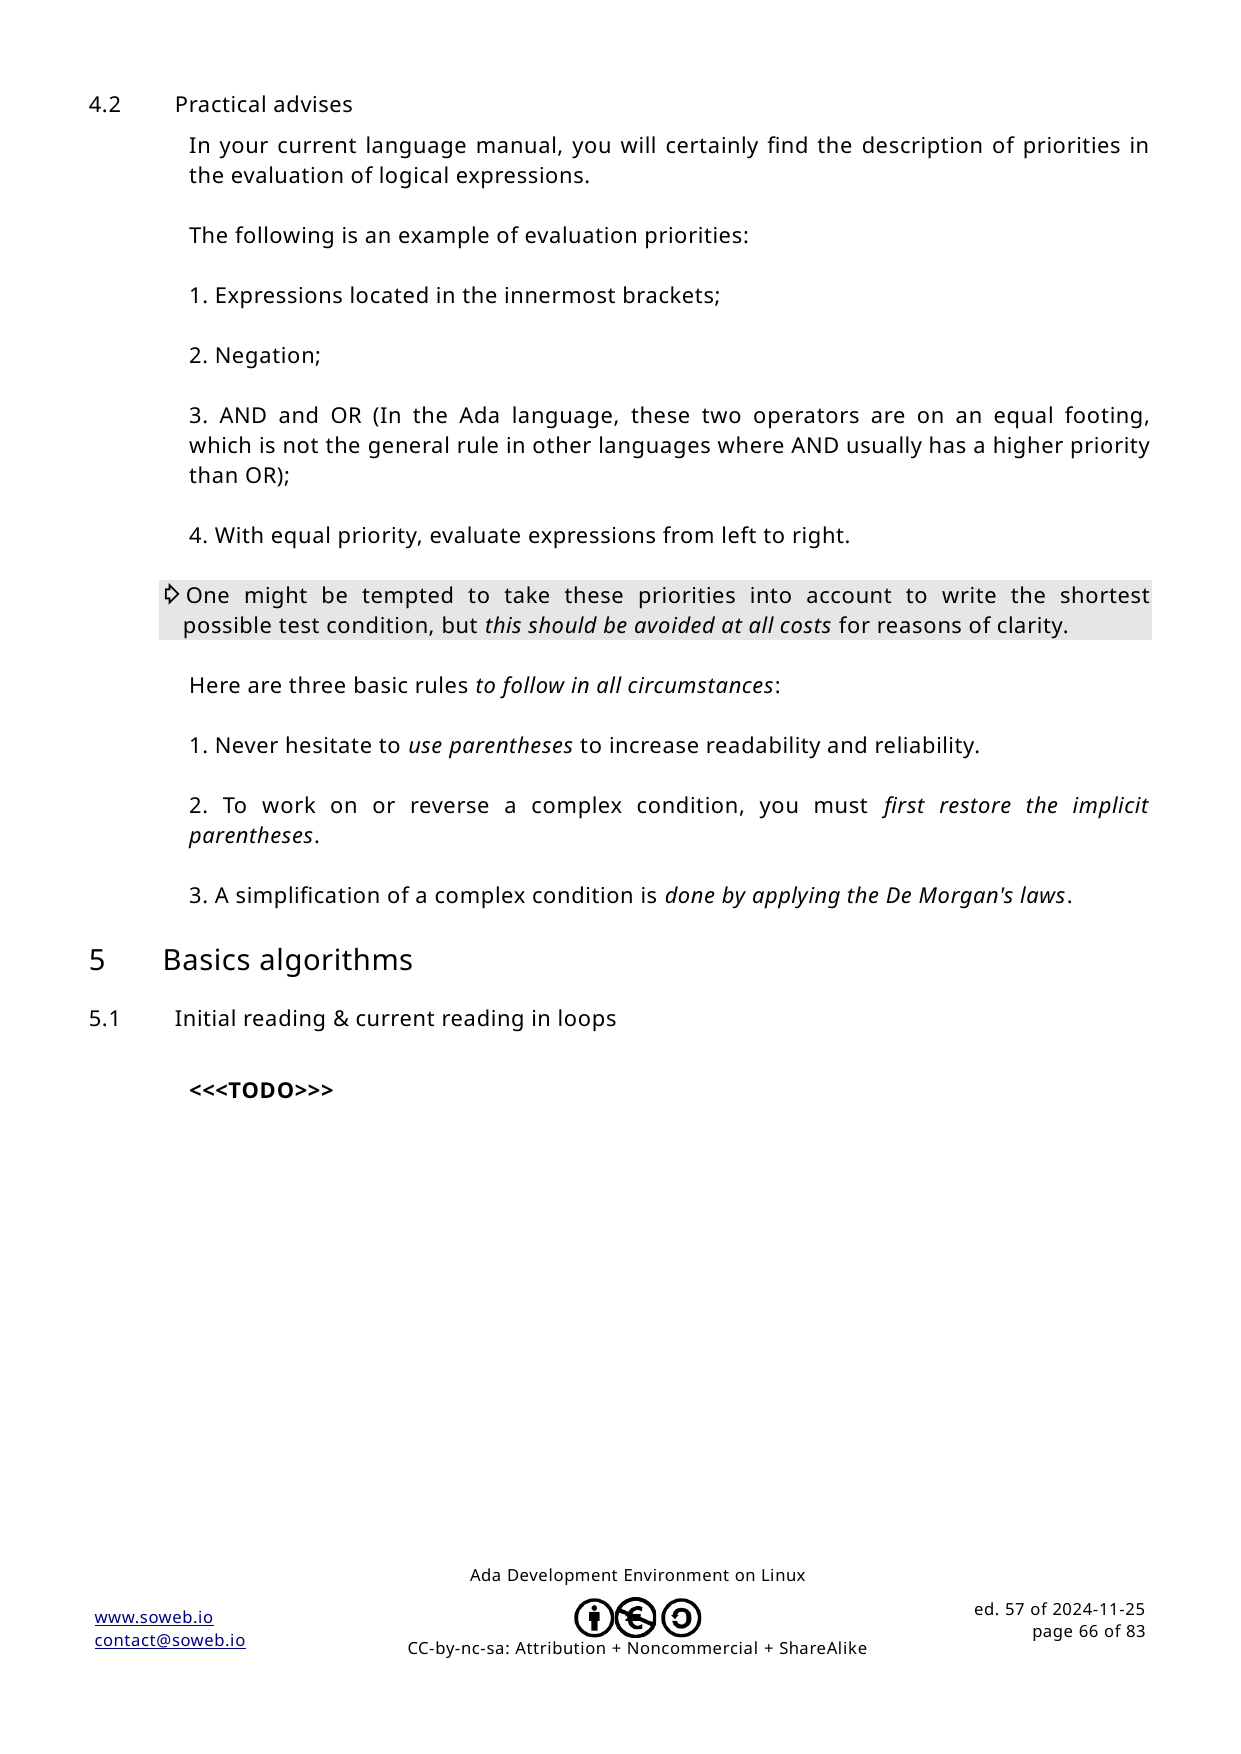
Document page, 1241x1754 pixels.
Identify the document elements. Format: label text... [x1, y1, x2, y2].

text The following is an example of evaluation priorities: [189, 220, 1152, 250]
text 1. Never hesitate to use parentheses to increase readability and reliability. [189, 730, 1152, 760]
text In your current language manual, you will certainly find the description of priorities in the evaluation of logical expressions. [189, 130, 1152, 190]
picture [660, 1597, 702, 1638]
subtitle Basics algorithms [88, 940, 1152, 979]
picture [573, 1597, 657, 1638]
text 1. Expressions located in the innermost brackets; [189, 280, 1152, 310]
subtitle Initial reading & current reading in loops [88, 1003, 1152, 1033]
text 3. A simplification of a complex condition is done by applying the De Morgan's laws. [189, 880, 1152, 910]
text Here are three basic rules to follow in all circumstances: [189, 670, 1152, 700]
list One might be tempted to take these priorities into account to write the shortest possible test condition, but this should be avoided at all costs for reasons of clarity. [159, 580, 1152, 640]
text 2. To work on or reverse a complex condition, you must first restore the implicit parentheses. [189, 790, 1152, 850]
subtitle Practical advises [88, 88, 1152, 118]
text <<<TODO>>> [189, 1075, 1152, 1105]
text 3. AND and OR (In the Ada language, these two operators are on an equal footing, which is not the general rule in other languages where AND usually has a higher priority than OR); [189, 400, 1152, 490]
text 2. Negation; [189, 340, 1152, 370]
text 4. With equal priority, evaluate expressions from left to right. [189, 520, 1152, 550]
